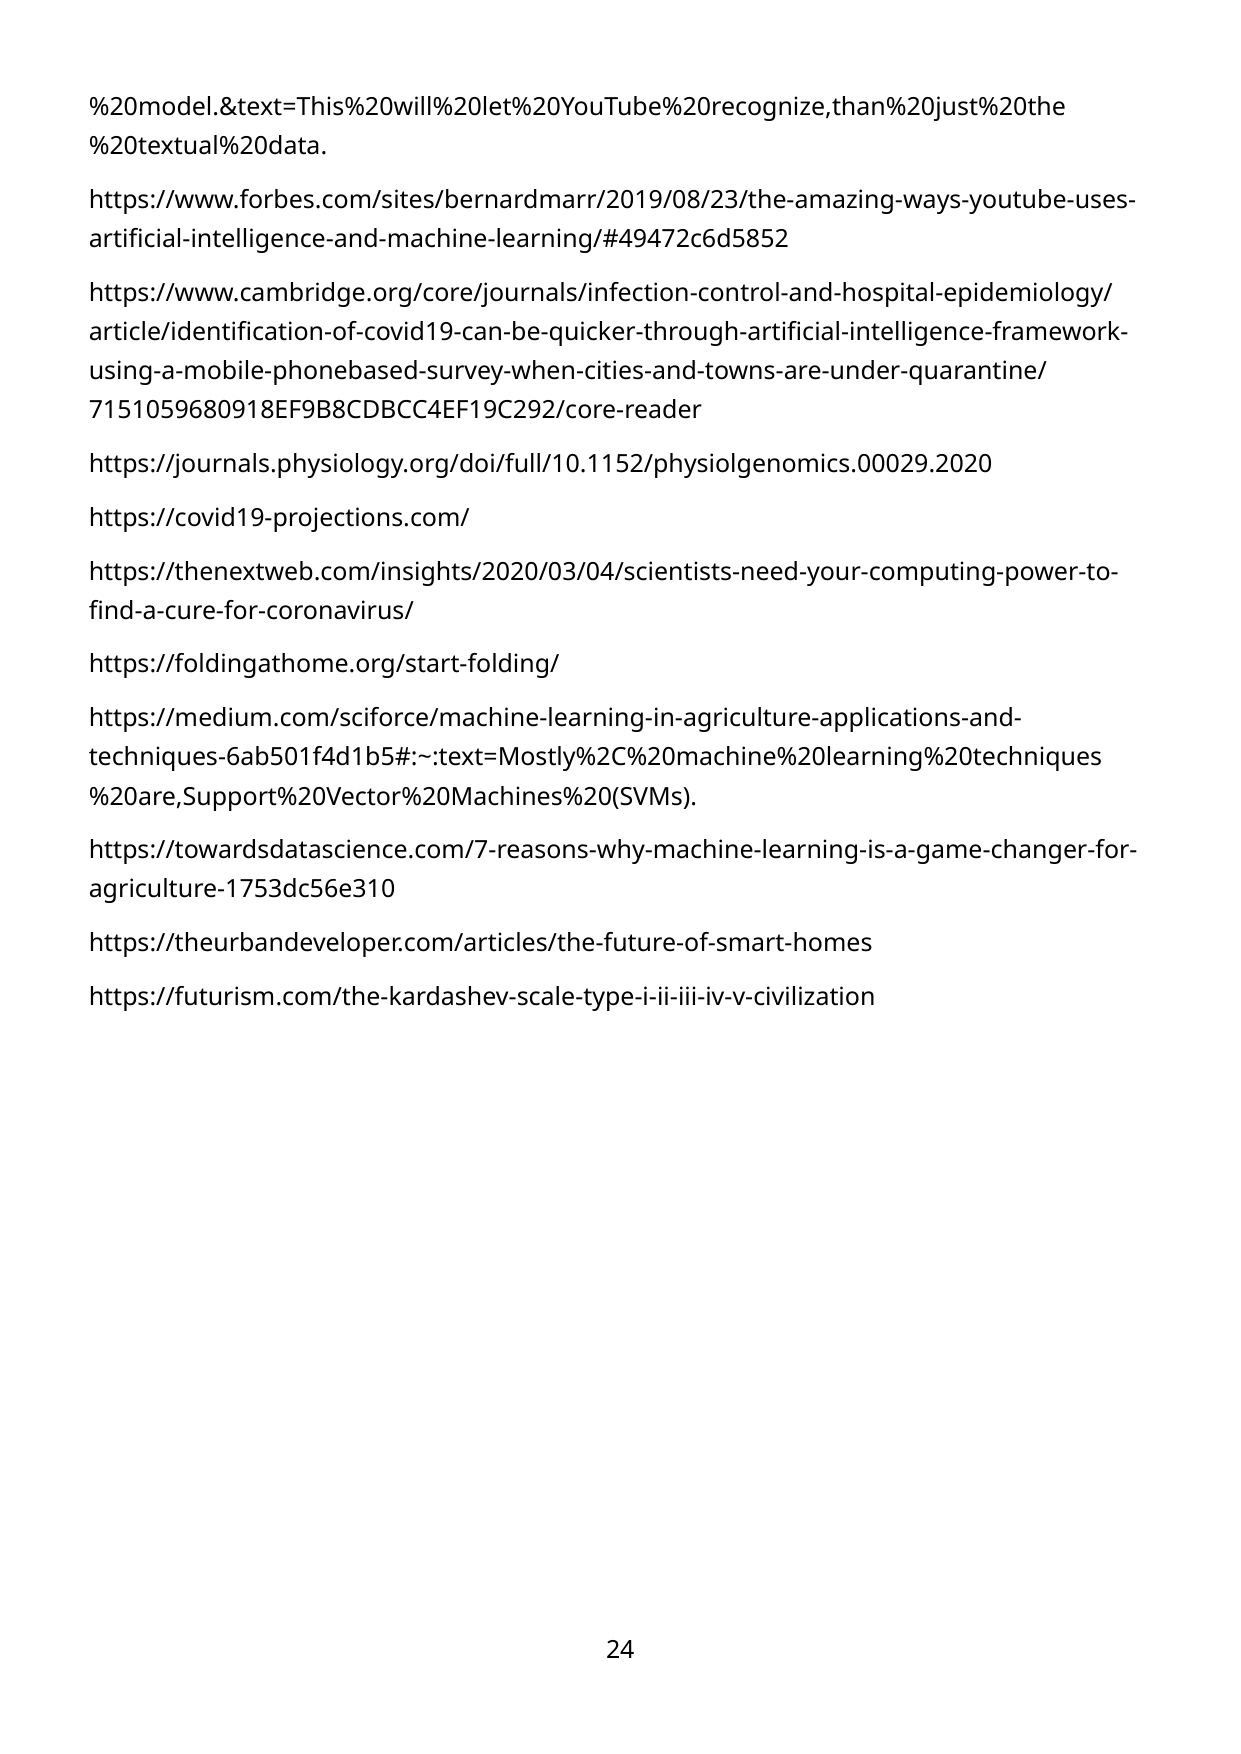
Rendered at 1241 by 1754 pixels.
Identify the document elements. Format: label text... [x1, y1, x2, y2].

text https://thenextweb.com/insights/2020/03/04/scientists-need-your-computing-power-to-find-a-cure-for-coronavirus/ [88, 553, 1152, 626]
text https://medium.com/sciforce/machine-learning-in-agriculture-applications-and-techniques-6ab501f4d1b5#:~:text=Mostly%2C%20machine%20learning%20techniques%20are,Support%20Vector%20Machines%20(SVMs). [88, 700, 1152, 812]
text https://covid19-projections.com/ [88, 499, 1152, 533]
text %20model.&text=This%20will%20let%20YouTube%20recognize,than%20just%20the%20textual%20data. [88, 88, 1152, 162]
text https://foldingathome.org/start-folding/ [88, 646, 1152, 680]
text https://theurbandeveloper.com/articles/the-future-of-smart-homes [88, 925, 1152, 959]
text https://www.forbes.com/sites/bernardmarr/2019/08/23/the-amazing-ways-youtube-uses-artificial-intelligence-and-machine-learning/#49472c6d5852 [88, 181, 1152, 255]
text https://www.cambridge.org/core/journals/infection-control-and-hospital-epidemiology/article/identification-of-covid19-can-be-quicker-through-artificial-intelligence-framework-using-a-mobile-phonebased-survey-when-cities-and-towns-are-under-quarantine/7151059680918EF9B8CDBCC4EF19C292/core-reader [88, 274, 1152, 426]
text https://journals.physiology.org/doi/full/10.1152/physiolgenomics.00029.2020 [88, 446, 1152, 480]
text https://towardsdatascience.com/7-reasons-why-machine-learning-is-a-game-changer-for-agriculture-1753dc56e310 [88, 832, 1152, 905]
text https://futurism.com/the-kardashev-scale-type-i-ii-iii-iv-v-civilization [88, 978, 1152, 1013]
